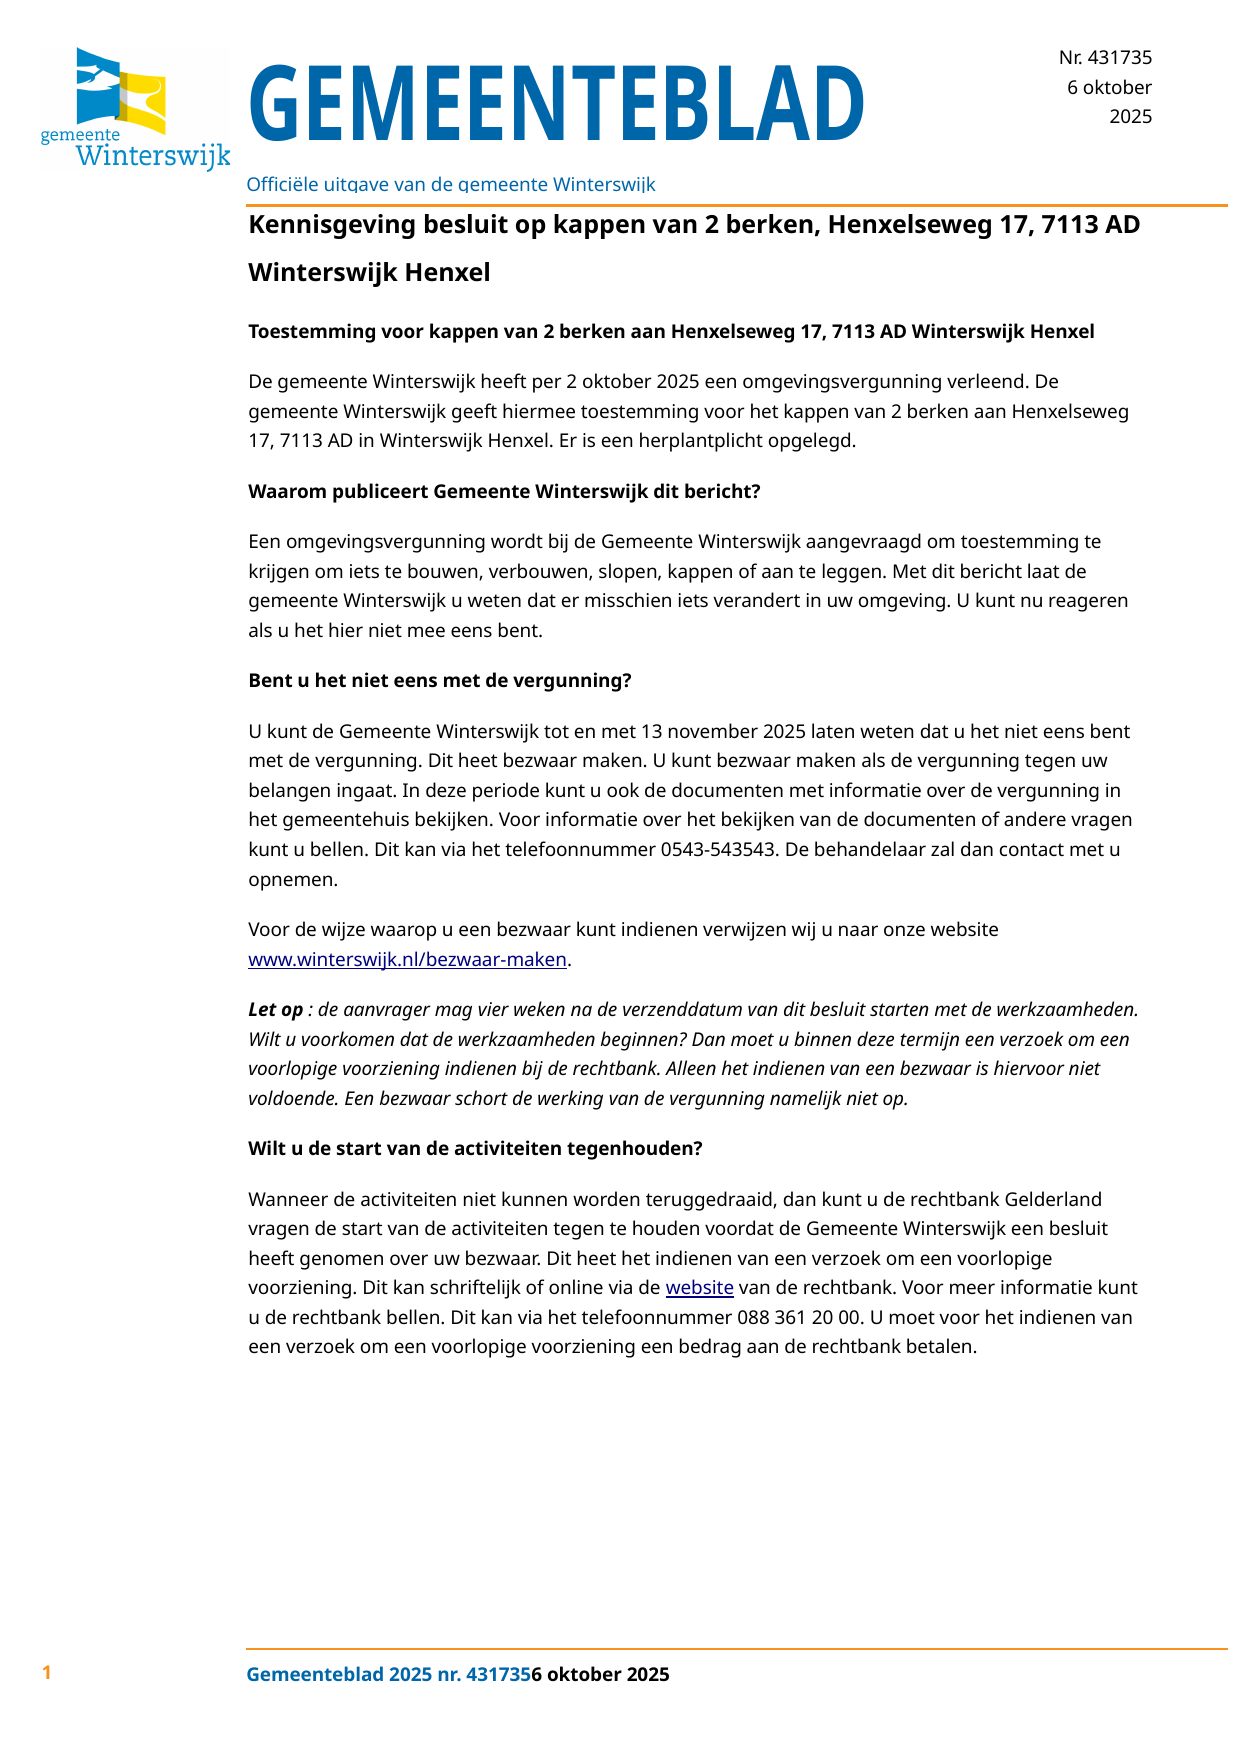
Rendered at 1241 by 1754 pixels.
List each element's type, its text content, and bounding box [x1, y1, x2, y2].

picture [225, 153, 231, 162]
text Toestemming voor kappen van 2 berken aan Henxelseweg 17, 7113 AD Winterswijk Henxel [248, 318, 1152, 344]
text Een omgevingsvergunning wordt bij de Gemeente Winterswijk aangevraagd om toestemming te krijgen om iets te bouwen, verbouwen, slopen, kappen of aan te leggen. Met dit bericht laat de gemeente Winterswijk u weten dat er misschien iets verandert in uw omgeving. U kunt nu reageren als u het hier niet mee eens bent. [248, 528, 1152, 643]
text Let op : de aanvrager mag vier weken na de verzenddatum van dit besluit starten met de werkzaamheden. Wilt u voorkomen dat de werkzaamheden beginnen? Dan moet u binnen deze termijn een verzoek om een voorlopige voorziening indienen bij de rechtbank. Alleen het indienen van een bezwaar is hiervoor niet voldoende. Een bezwaar schort de werking van de vergunning namelijk niet op. [248, 996, 1152, 1111]
picture [41, 47, 231, 172]
text Bent u het niet eens met de vergunning? [248, 667, 1152, 693]
text Kennisgeving besluit op kappen van 2 berken, Henxelseweg 17, 7113 AD Winterswijk Henxel [248, 207, 1152, 288]
text De gemeente Winterswijk heeft per 2 oktober 2025 een omgevingsvergunning verleend. De gemeente Winterswijk geeft hiermee toestemming voor het kappen van 2 berken aan Henxelseweg 17, 7113 AD in Winterswijk Henxel. Er is een herplantplicht opgelegd. [248, 368, 1152, 453]
text Wanneer de activiteiten niet kunnen worden teruggedraaid, dan kunt u de rechtbank Gelderland vragen de start van de activiteiten tegen te houden voordat de Gemeente Winterswijk een besluit heeft genomen over uw bezwaar. Dit heet het indienen van een verzoek om een voorlopige voorziening. Dit kan schriftelijk of online via de website van de rechtbank. Voor meer informatie kunt u de rechtbank bellen. Dit kan via het telefoonnummer 088 361 20 00. U moet voor het indienen van een verzoek om een voorlopige voorziening een bedrag aan de rechtbank betalen. [248, 1186, 1152, 1359]
text U kunt de Gemeente Winterswijk tot en met 13 november 2025 laten weten dat u het niet eens bent met de vergunning. Dit heet bezwaar maken. U kunt bezwaar maken als de vergunning tegen uw belangen ingaat. In deze periode kunt u ook de documenten met informatie over de vergunning in het gemeentehuis bekijken. Voor informatie over het bekijken van de documenten of andere vragen kunt u bellen. Dit kan via het telefoonnummer 0543-543543. De behandelaar zal dan contact met u opnemen. [248, 718, 1152, 892]
text Voor de wijze waarop u een bezwaar kunt indienen verwijzen wij u naar onze website www.winterswijk.nl/bezwaar-maken. [248, 916, 1152, 972]
text Wilt u de start van de activiteiten tegenhouden? [248, 1135, 1152, 1161]
text Waarom publiceert Gemeente Winterswijk dit bericht? [248, 478, 1152, 504]
